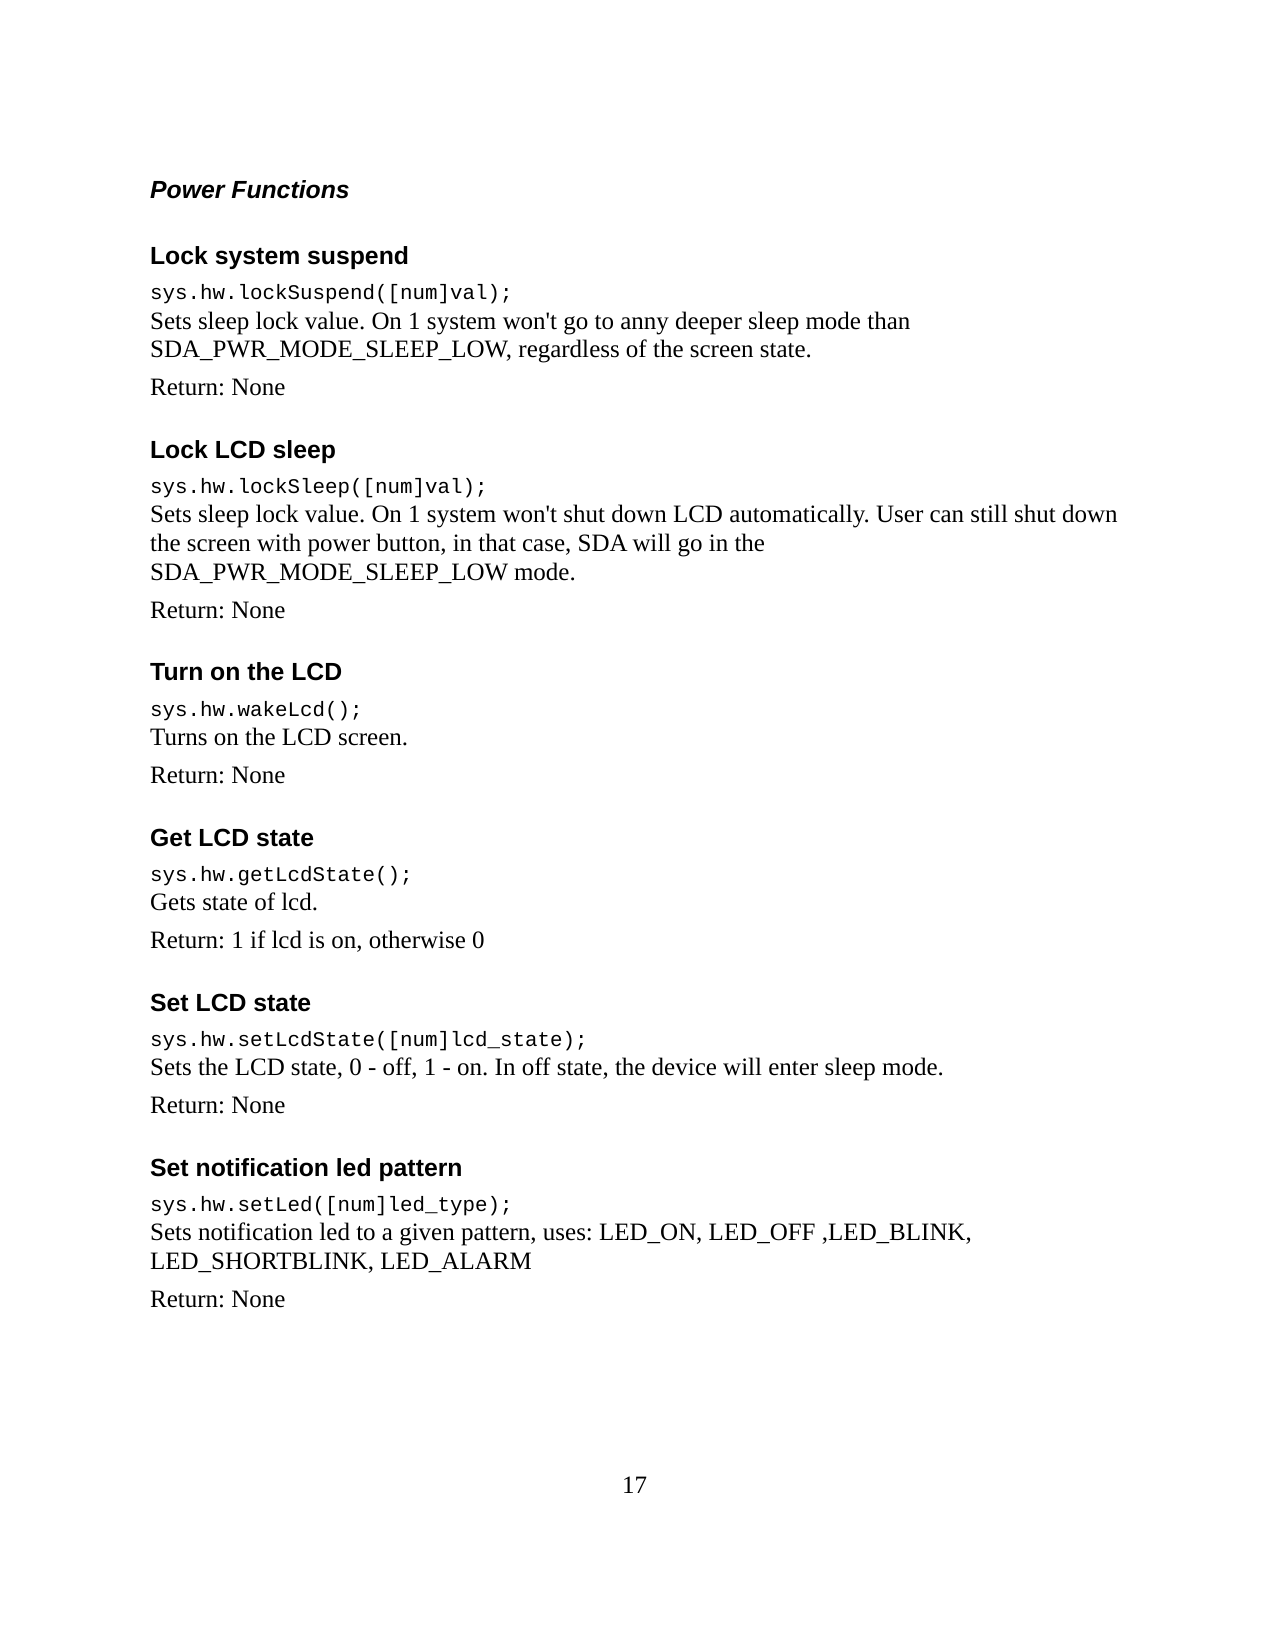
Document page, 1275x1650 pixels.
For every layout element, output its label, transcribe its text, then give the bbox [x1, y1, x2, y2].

subtitle Power Functions [150, 175, 1125, 203]
text Sets notification led to a given pattern, uses: LED_ON, LED_OFF ,LED_BLINK, LED_SHORTBLINK, LED_ALARM [150, 1217, 1125, 1275]
text sys.hw.lockSleep([num]val); [150, 476, 1125, 499]
subtitle Turn on the LCD [150, 657, 1125, 686]
text Sets sleep lock value. On 1 system won't go to anny deeper sleep mode than SDA_PWR_MODE_SLEEP_LOW, regardless of the screen state. [150, 306, 1125, 363]
text Return: None [150, 1284, 1125, 1313]
text Return: None [150, 595, 1125, 623]
text Turns on the LCD screen. [150, 722, 1125, 751]
subtitle Set LCD state [150, 988, 1125, 1016]
subtitle Lock system suspend [150, 241, 1125, 269]
text Gets state of lcd. [150, 887, 1125, 916]
text Return: 1 if lcd is on, otherwise 0 [150, 925, 1125, 954]
subtitle Set notification led pattern [150, 1153, 1125, 1181]
text Return: None [150, 760, 1125, 789]
text sys.hw.setLcdState([num]lcd_state); [150, 1029, 1125, 1052]
text sys.hw.getLcdState(); [150, 864, 1125, 887]
text sys.hw.lockSuspend([num]val); [150, 282, 1125, 306]
text Return: None [150, 372, 1125, 401]
text sys.hw.setLed([num]led_type); [150, 1194, 1125, 1217]
text Sets the LCD state, 0 - off, 1 - on. In off state, the device will enter sleep mode. [150, 1052, 1125, 1081]
text Return: None [150, 1090, 1125, 1119]
text Sets sleep lock value. On 1 system won't shut down LCD automatically. User can still shut down the screen with power button, in that case, SDA will go in the SDA_PWR_MODE_SLEEP_LOW mode. [150, 499, 1125, 586]
subtitle Lock LCD sleep [150, 435, 1125, 463]
subtitle Get LCD state [150, 823, 1125, 851]
text sys.hw.wakeLcd(); [150, 698, 1125, 722]
